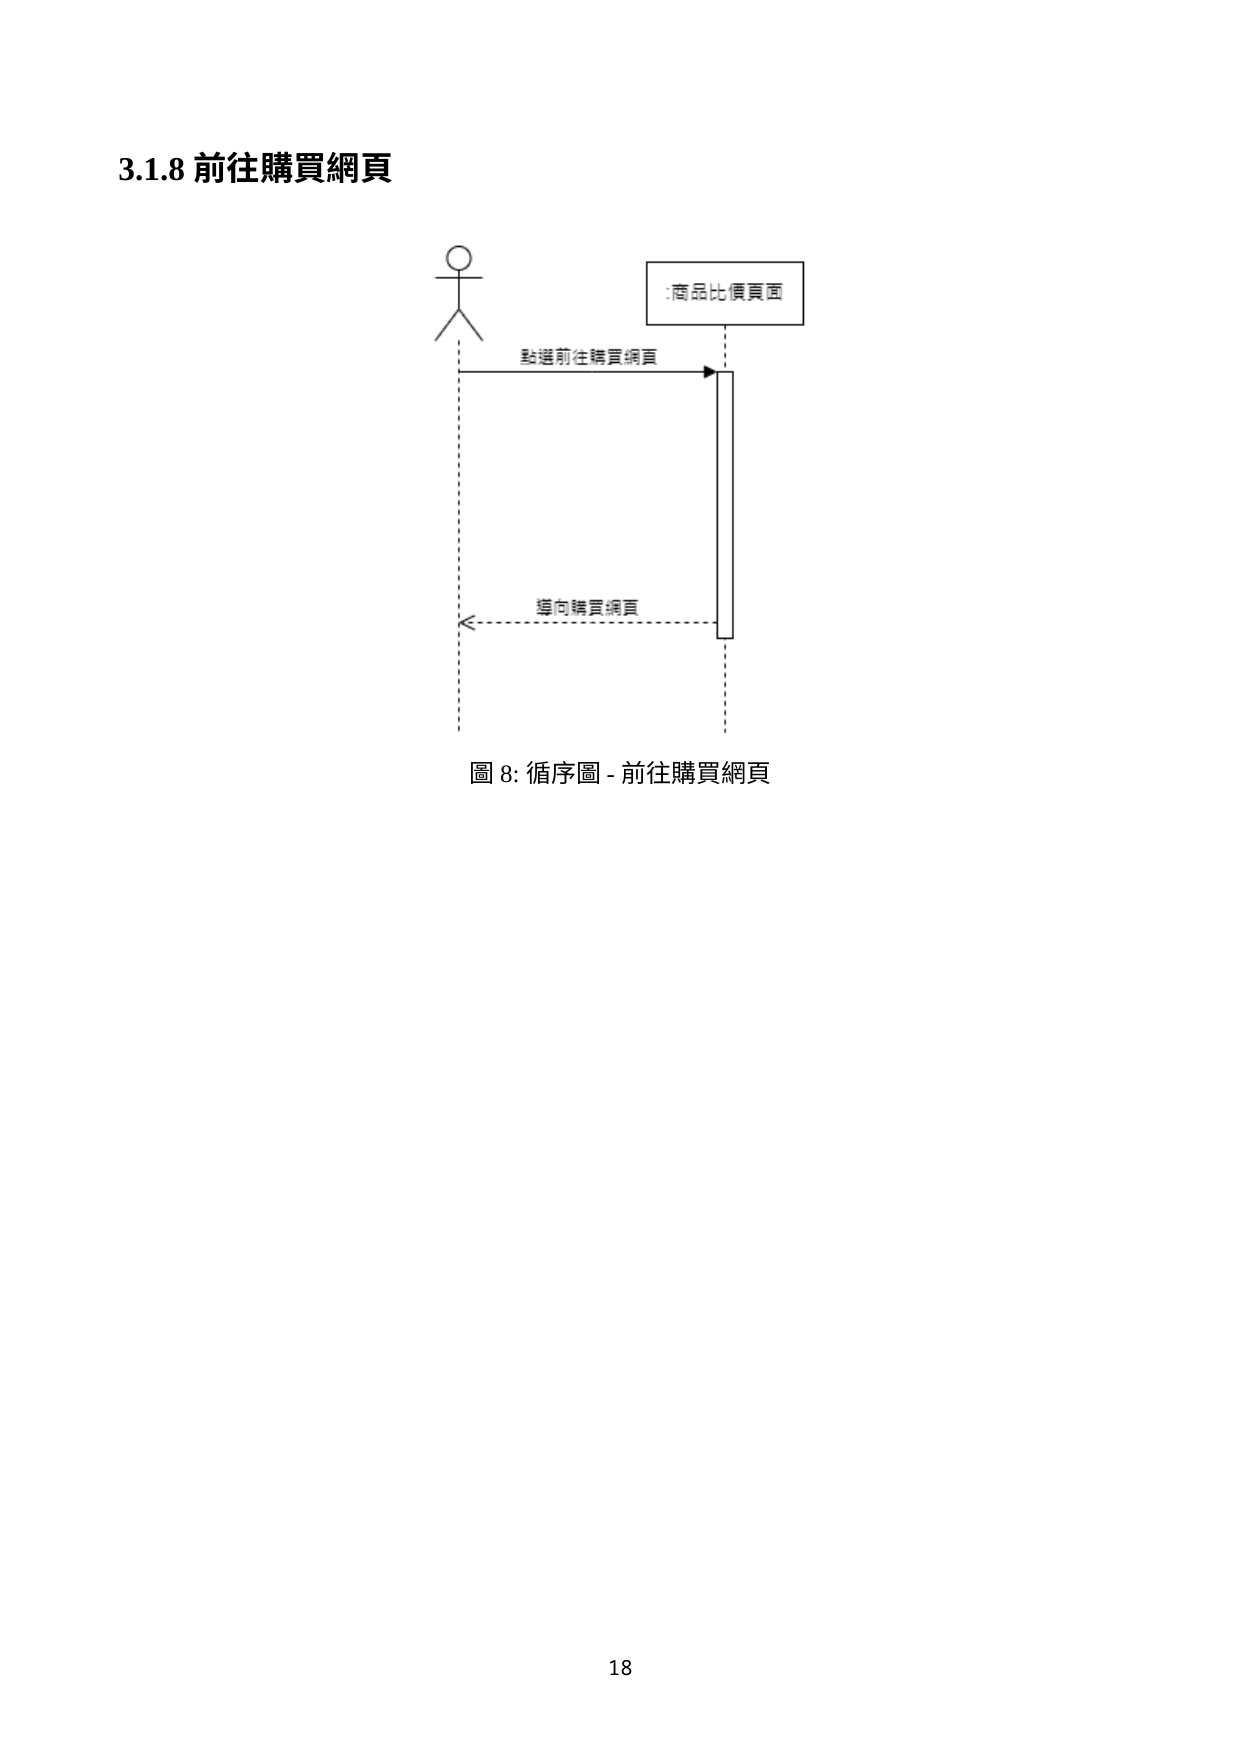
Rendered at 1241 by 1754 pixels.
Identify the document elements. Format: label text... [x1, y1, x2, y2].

subtitle 3.1.8 前往購買網頁 [118, 142, 1122, 190]
text 圖 8: 循序圖 - 前往購買網頁 [424, 746, 816, 790]
picture [424, 235, 817, 746]
